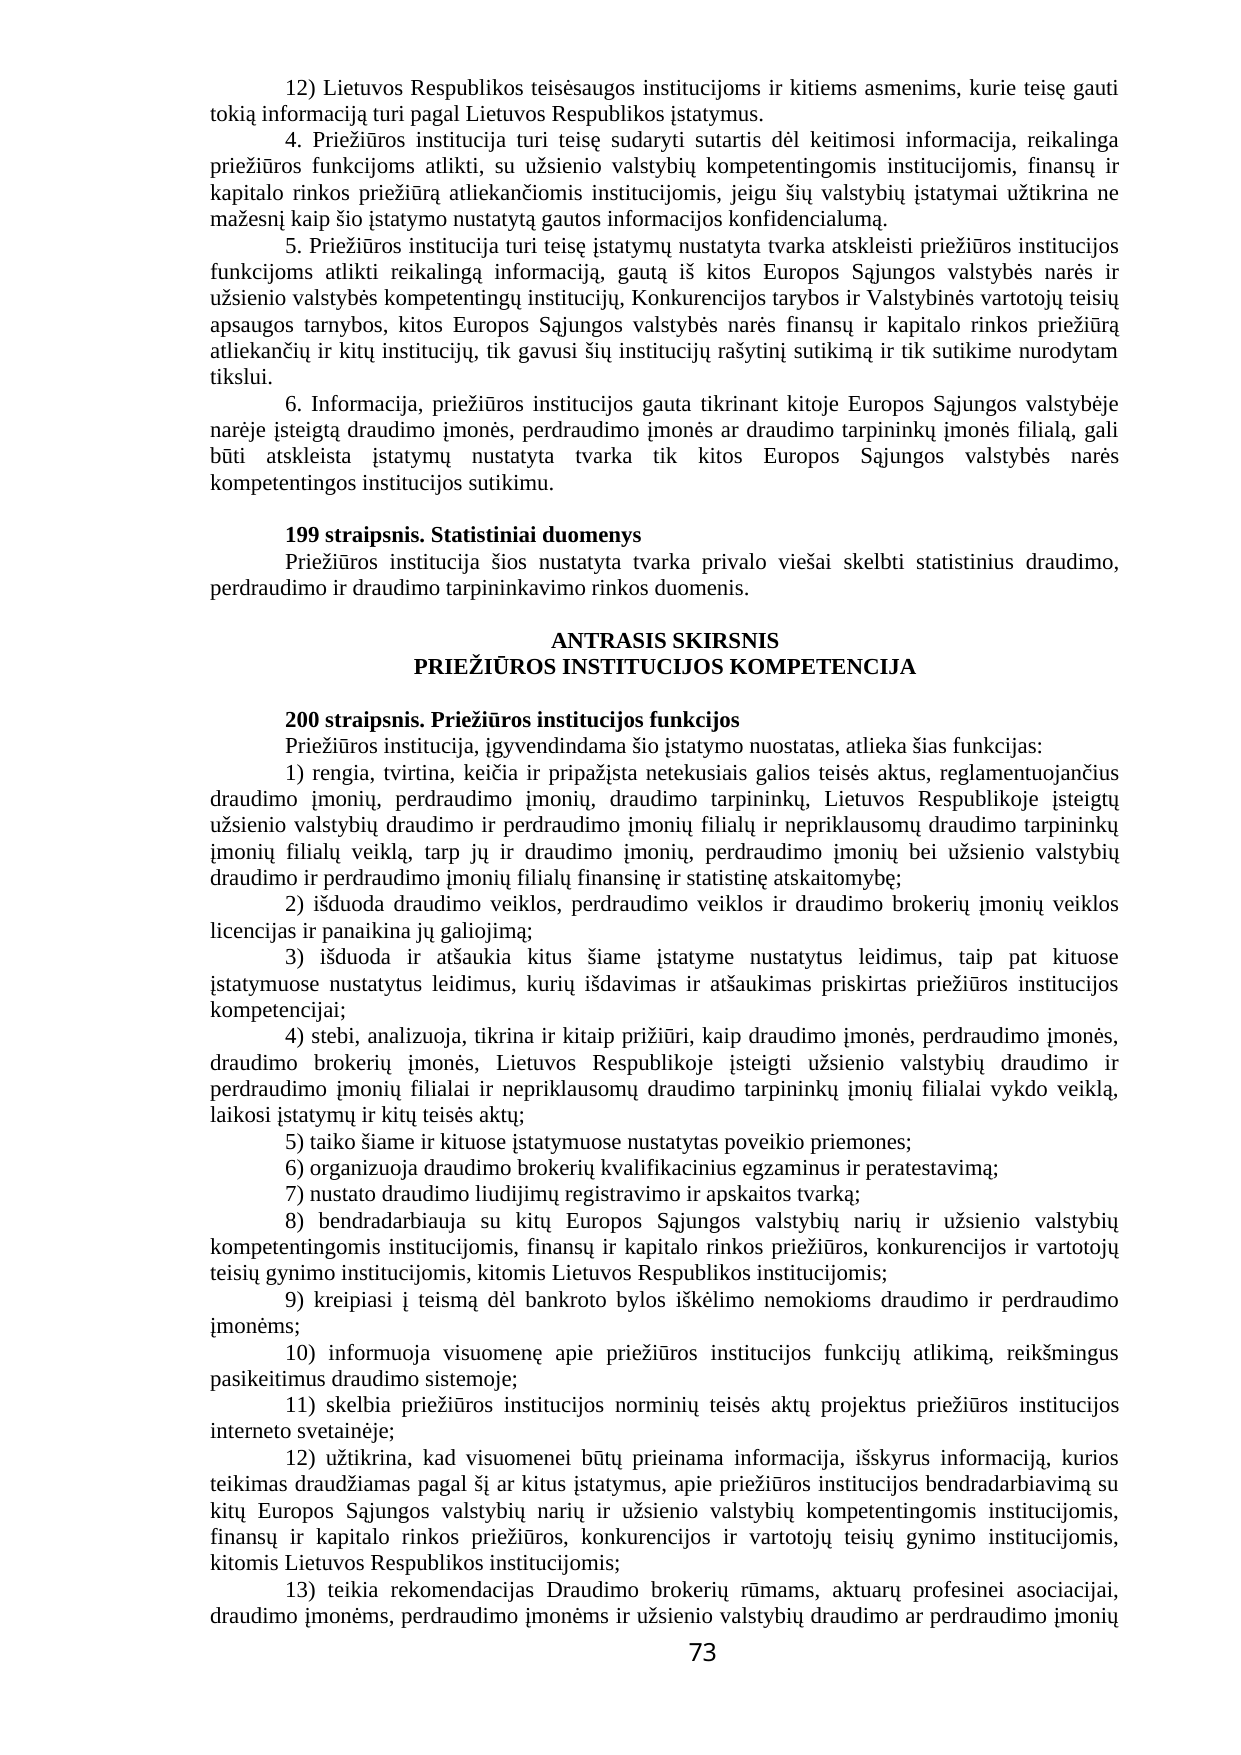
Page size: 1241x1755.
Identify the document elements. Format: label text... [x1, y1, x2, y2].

text PRIEŽIŪROS INSTITUCIJOS KOMPETENCIJA [210, 653, 1120, 680]
text 13) teikia rekomendacijas Draudimo brokerių rūmams, aktuarų profesinei asociacijai, draudimo įmonėms, perdraudimo įmonėms ir užsienio valstybių draudimo ar perdraudimo įmonių [210, 1576, 1120, 1628]
text 4) stebi, analizuoja, tikrina ir kitaip prižiūri, kaip draudimo įmonės, perdraudimo įmonės, draudimo brokerių įmonės, Lietuvos Respublikoje įsteigti užsienio valstybių draudimo ir perdraudimo įmonių filialai ir nepriklausomų draudimo tarpininkų įmonių filialai vykdo veiklą, laikosi įstatymų ir kitų teisės aktų; [210, 1022, 1120, 1128]
text 12) Lietuvos Respublikos teisėsaugos institucijoms ir kitiems asmenims, kurie teisę gauti tokią informaciją turi pagal Lietuvos Respublikos įstatymus. [210, 73, 1120, 126]
text 5. Priežiūros institucija turi teisę įstatymų nustatyta tvarka atskleisti priežiūros institucijos funkcijoms atlikti reikalingą informaciją, gautą iš kitos Europos Sąjungos valstybės narės ir užsienio valstybės kompetentingų institucijų, Konkurencijos tarybos ir Valstybinės vartotojų teisių apsaugos tarnybos, kitos Europos Sąjungos valstybės narės finansų ir kapitalo rinkos priežiūrą atliekančių ir kitų institucijų, tik gavusi šių institucijų rašytinį sutikimą ir tik sutikime nurodytam tikslui. [210, 232, 1120, 390]
text 200 straipsnis. Priežiūros institucijos funkcijos [210, 706, 1120, 732]
text 10) informuoja visuomenę apie priežiūros institucijos funkcijų atlikimą, reikšmingus pasikeitimus draudimo sistemoje; [210, 1338, 1120, 1391]
text 5) taiko šiame ir kituose įstatymuose nustatytas poveikio priemones; [210, 1128, 1120, 1154]
text 4. Priežiūros institucija turi teisę sudaryti sutartis dėl keitimosi informacija, reikalinga priežiūros funkcijoms atlikti, su užsienio valstybių kompetentingomis institucijomis, finansų ir kapitalo rinkos priežiūrą atliekančiomis institucijomis, jeigu šių valstybių įstatymai užtikrina ne mažesnį kaip šio įstatymo nustatytą gautos informacijos konfidencialumą. [210, 126, 1120, 232]
text 3) išduoda ir atšaukia kitus šiame įstatyme nustatytus leidimus, taip pat kituose įstatymuose nustatytus leidimus, kurių išdavimas ir atšaukimas priskirtas priežiūros institucijos kompetencijai; [210, 943, 1120, 1022]
text ANTRASIS SKIRSNIS [210, 627, 1120, 653]
text 9) kreipiasi į teismą dėl bankroto bylos iškėlimo nemokioms draudimo ir perdraudimo įmonėms; [210, 1286, 1120, 1338]
text Priežiūros institucija, įgyvendindama šio įstatymo nuostatas, atlieka šias funkcijas: [210, 732, 1120, 759]
text 8) bendradarbiauja su kitų Europos Sąjungos valstybių narių ir užsienio valstybių kompetentingomis institucijomis, finansų ir kapitalo rinkos priežiūros, konkurencijos ir vartotojų teisių gynimo institucijomis, kitomis Lietuvos Respublikos institucijomis; [210, 1207, 1120, 1286]
text 6. Informacija, priežiūros institucijos gauta tikrinant kitoje Europos Sąjungos valstybėje narėje įsteigtą draudimo įmonės, perdraudimo įmonės ar draudimo tarpininkų įmonės filialą, gali būti atskleista įstatymų nustatyta tvarka tik kitos Europos Sąjungos valstybės narės kompetentingos institucijos sutikimu. [210, 390, 1120, 495]
text 11) skelbia priežiūros institucijos norminių teisės aktų projektus priežiūros institucijos interneto svetainėje; [210, 1391, 1120, 1444]
text 199 straipsnis. Statistiniai duomenys [210, 522, 1120, 548]
text 1) rengia, tvirtina, keičia ir pripažįsta netekusiais galios teisės aktus, reglamentuojančius draudimo įmonių, perdraudimo įmonių, draudimo tarpininkų, Lietuvos Respublikoje įsteigtų užsienio valstybių draudimo ir perdraudimo įmonių filialų ir nepriklausomų draudimo tarpininkų įmonių filialų veiklą, tarp jų ir draudimo įmonių, perdraudimo įmonių bei užsienio valstybių draudimo ir perdraudimo įmonių filialų finansinę ir statistinę atskaitomybę; [210, 759, 1120, 891]
text 6) organizuoja draudimo brokerių kvalifikacinius egzaminus ir peratestavimą; [210, 1154, 1120, 1180]
text Priežiūros institucija šios nustatyta tvarka privalo viešai skelbti statistinius draudimo, perdraudimo ir draudimo tarpininkavimo rinkos duomenis. [210, 548, 1120, 601]
text 7) nustato draudimo liudijimų registravimo ir apskaitos tvarką; [210, 1180, 1120, 1207]
text 12) užtikrina, kad visuomenei būtų prieinama informacija, išskyrus informaciją, kurios teikimas draudžiamas pagal šį ar kitus įstatymus, apie priežiūros institucijos bendradarbiavimą su kitų Europos Sąjungos valstybių narių ir užsienio valstybių kompetentingomis institucijomis, finansų ir kapitalo rinkos priežiūros, konkurencijos ir vartotojų teisių gynimo institucijomis, kitomis Lietuvos Respublikos institucijomis; [210, 1444, 1120, 1576]
text 2) išduoda draudimo veiklos, perdraudimo veiklos ir draudimo brokerių įmonių veiklos licencijas ir panaikina jų galiojimą; [210, 891, 1120, 943]
